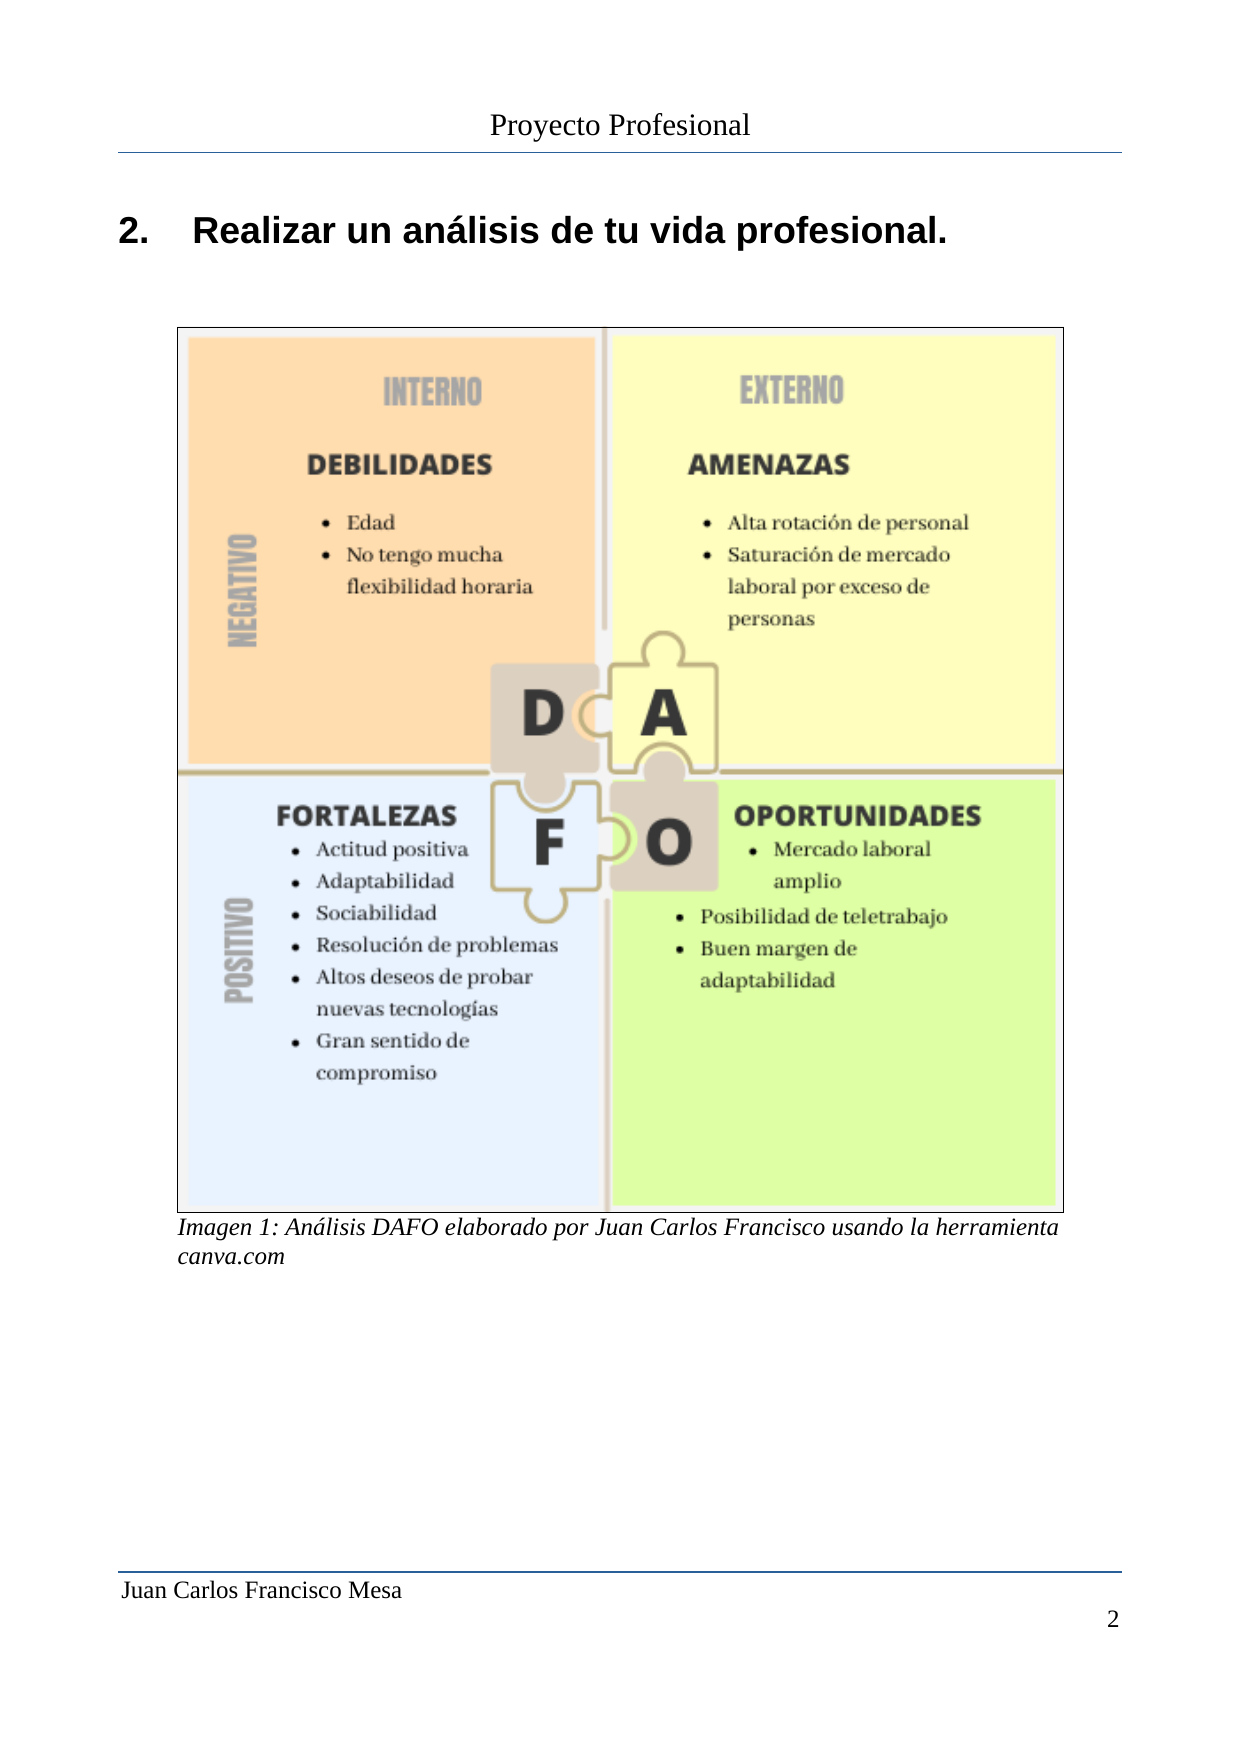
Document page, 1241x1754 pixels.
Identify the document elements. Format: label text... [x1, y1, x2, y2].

picture [178, 328, 1063, 1212]
subtitle Realizar un análisis de tu vida profesional. [118, 208, 1122, 251]
text Imagen 1: Análisis DAFO elaborado por Juan Carlos Francisco usando la herramienta canva.com [177, 1213, 1063, 1270]
